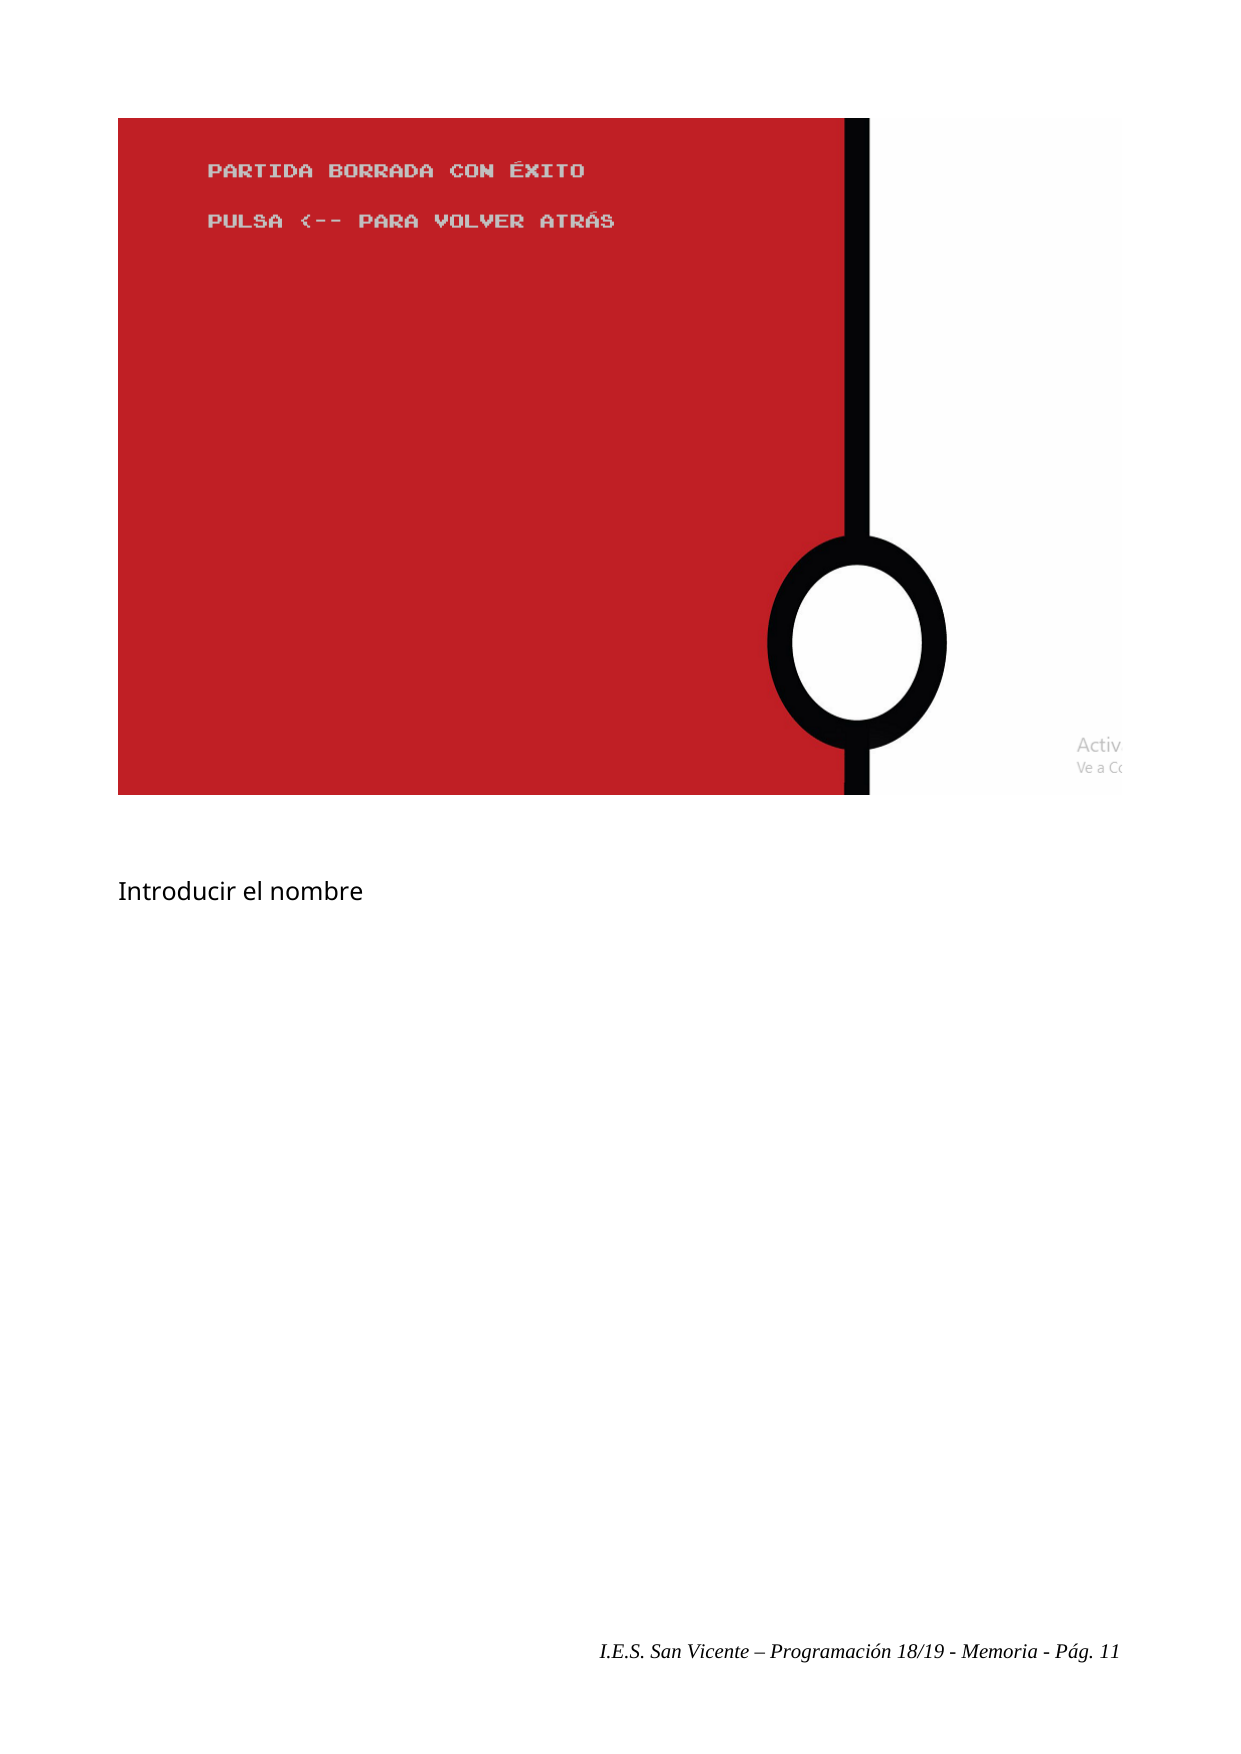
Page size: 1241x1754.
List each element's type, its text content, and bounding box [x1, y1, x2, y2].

text Introducir el nombre [118, 874, 1122, 908]
picture [118, 118, 1123, 795]
